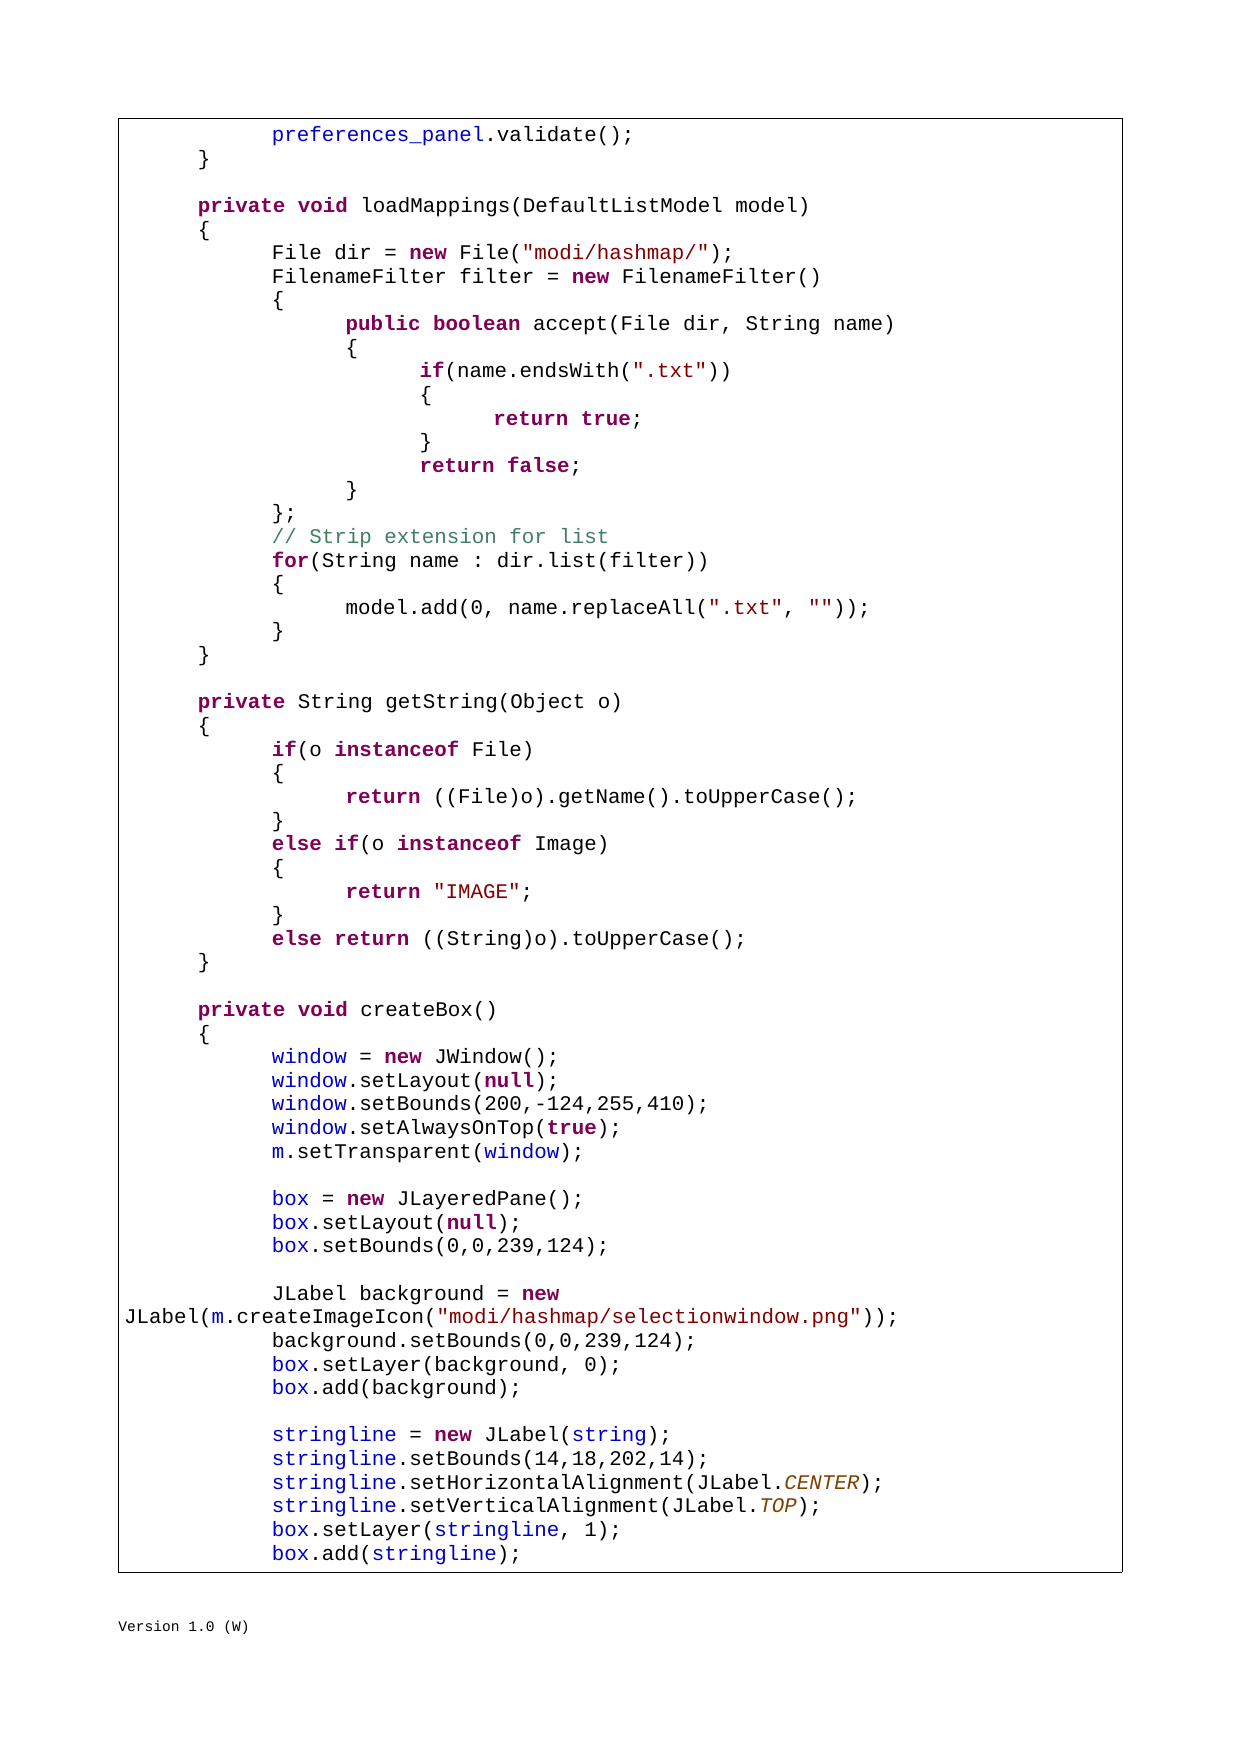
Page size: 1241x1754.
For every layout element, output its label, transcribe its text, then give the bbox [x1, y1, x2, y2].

table_header preferences_panel.validate(); } private void loadMappings(DefaultListModel model) { File dir = new File("modi/hashmap/"); FilenameFilter filter = new FilenameFilter() { public boolean accept(File dir, String name) { if(name.endsWith(".txt")) { return true; } return false; } }; // Strip extension for list for(String name : dir.list(filter)) { model.add(0, name.replaceAll(".txt", "")); } } private String getString(Object o) { if(o instanceof File) { return ((File)o).getName().toUpperCase(); } else if(o instanceof Image) { return "IMAGE"; } else return ((String)o).toUpperCase(); } private void createBox() { window = new JWindow(); window.setLayout(null); window.setBounds(200,-124,255,410); window.setAlwaysOnTop(true); m.setTransparent(window); box = new JLayeredPane(); box.setLayout(null); box.setBounds(0,0,239,124); JLabel background = new JLabel(m.createImageIcon("modi/hashmap/selectionwindow.png")); background.setBounds(0,0,239,124); box.setLayer(background, 0); box.add(background); stringline = new JLabel(string); stringline.setBounds(14,18,202,14); stringline.setHorizontalAlignment(JLabel.CENTER); stringline.setVerticalAlignment(JLabel.TOP); box.setLayer(stringline, 1); box.add(stringline); [119, 119, 1122, 1572]
